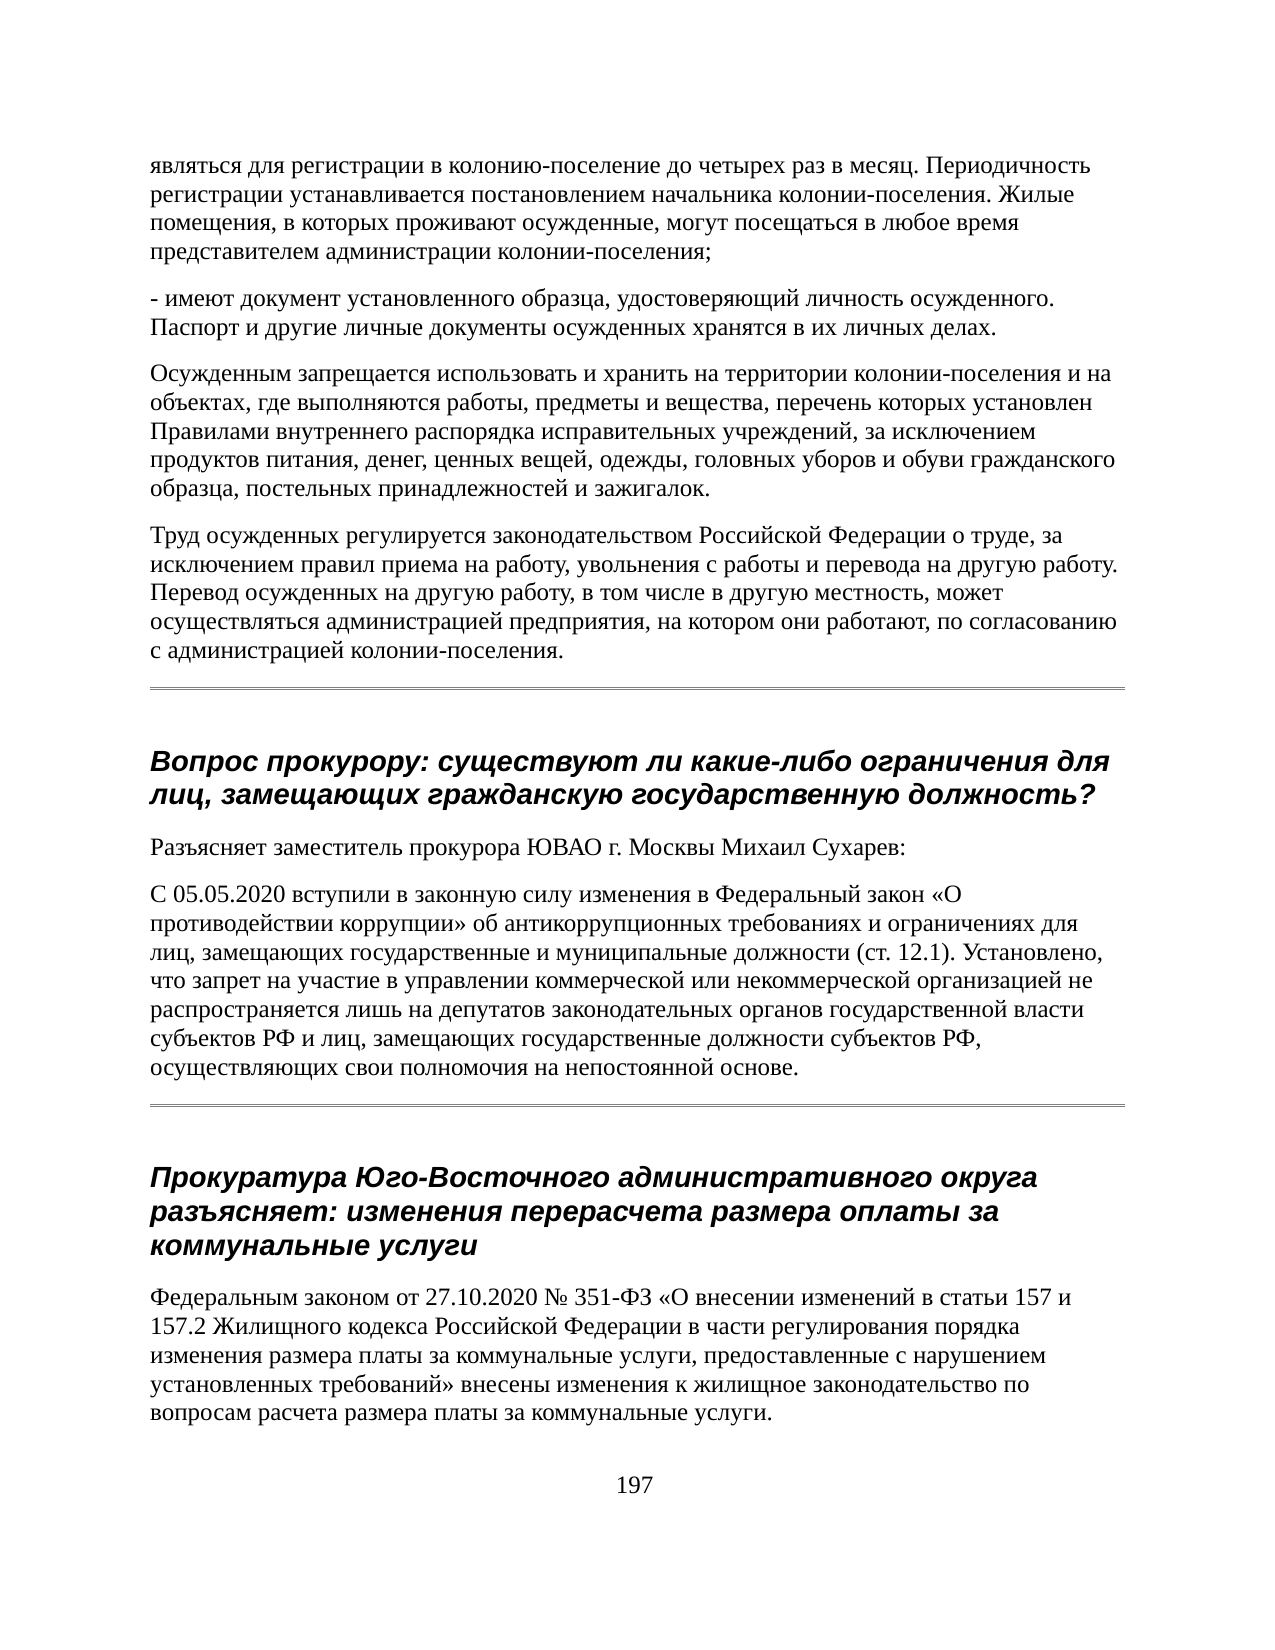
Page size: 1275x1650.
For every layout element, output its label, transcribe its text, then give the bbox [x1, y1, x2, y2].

text С 05.05.2020 вступили в законную силу изменения в Федеральный закон «О противодействии коррупции» об антикоррупционных требованиях и ограничениях для лиц, замещающих государственные и муниципальные должности (ст. 12.1). Установлено, что запрет на участие в управлении коммерческой или некоммерческой организацией не распространяется лишь на депутатов законодательных органов государственной власти субъектов РФ и лиц, замещающих государственные должности субъектов РФ, осуществляющих свои полномочия на непостоянной основе. [150, 879, 1125, 1080]
subtitle Вопрос прокурору: существуют ли какие-либо ограничения для лиц, замещающих гражданскую государственную должность? [150, 744, 1125, 811]
text Осужденным запрещается использовать и хранить на территории колонии-поселения и на объектах, где выполняются работы, предметы и вещества, перечень которых установлен Правилами внутреннего распорядка исправительных учреждений, за исключением продуктов питания, денег, ценных вещей, одежды, головных уборов и обуви гражданского образца, постельных принадлежностей и зажигалок. [150, 358, 1125, 502]
text Федеральным законом от 27.10.2020 № 351-ФЗ «О внесении изменений в статьи 157 и 157.2 Жилищного кодекса Российской Федерации в части регулирования порядка изменения размера платы за коммунальные услуги, предоставленные с нарушением установленных требований» внесены изменения к жилищное законодательство по вопросам расчета размера платы за коммунальные услуги. [150, 1282, 1125, 1426]
subtitle Прокуратура Юго-Восточного административного округа разъясняет: изменения перерасчета размера оплаты за коммунальные услуги [150, 1160, 1125, 1261]
text Разъясняет заместитель прокурора ЮВАО г. Москвы Михаил Сухарев: [150, 832, 1125, 861]
text Труд осужденных регулируется законодательством Российской Федерации о труде, за исключением правил приема на работу, увольнения с работы и перевода на другую работу. Перевод осужденных на другую работу, в том числе в другую местность, может осуществляться администрацией предприятия, на котором они работают, по согласованию с администрацией колонии-поселения. [150, 520, 1125, 664]
text - имеют документ установленного образца, удостоверяющий личность осужденного. Паспорт и другие личные документы осужденных хранятся в их личных делах. [150, 283, 1125, 340]
text являться для регистрации в колонию-поселение до четырех раз в месяц. Периодичность регистрации устанавливается постановлением начальника колонии-поселения. Жилые помещения, в которых проживают осужденные, могут посещаться в любое время представителем администрации колонии-поселения; [150, 150, 1125, 265]
